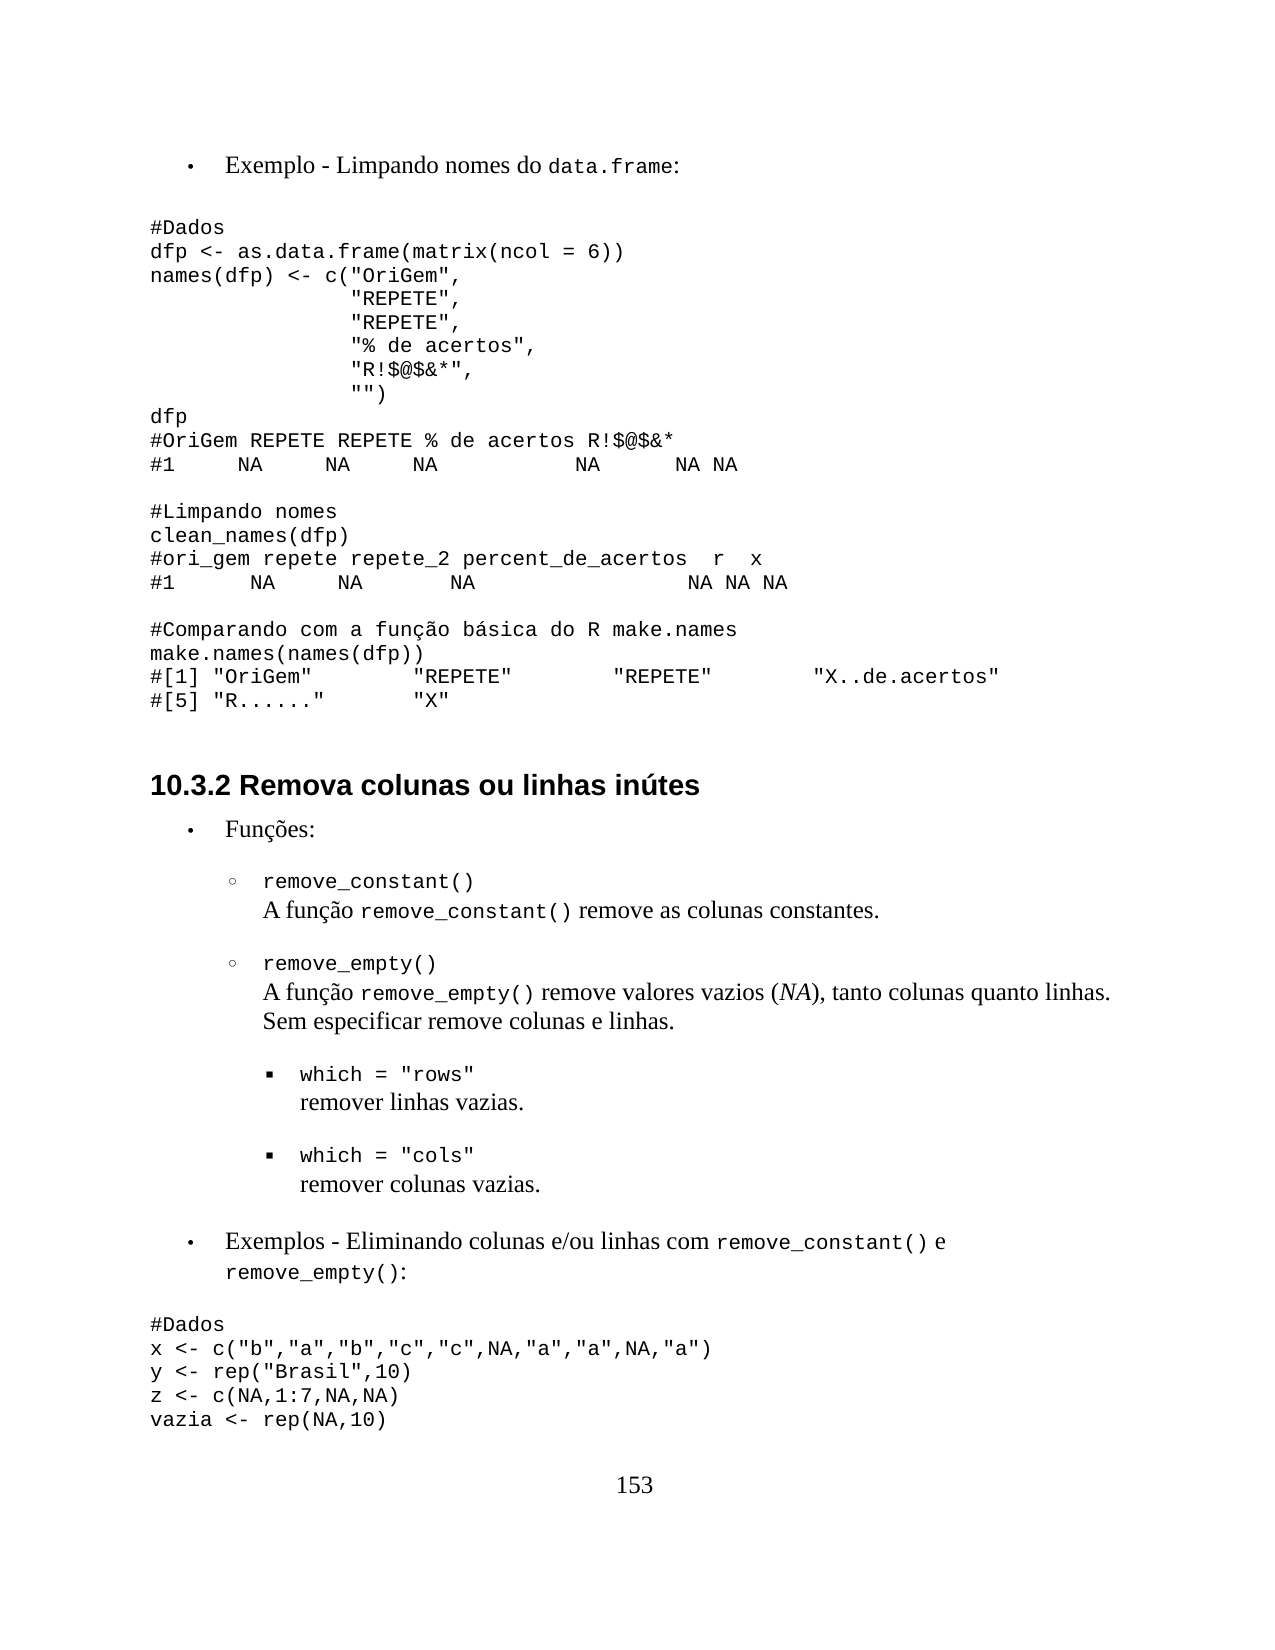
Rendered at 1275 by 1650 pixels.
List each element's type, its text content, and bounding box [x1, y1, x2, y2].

text #Dados [150, 1314, 1125, 1338]
list Exemplos - Eliminando colunas e/ou linhas com remove_constant() e remove_empty(): [187, 1226, 1125, 1314]
list Funções: [187, 814, 1125, 871]
text #1 NA NA NA NA NA NA [150, 572, 1125, 596]
text #Comparando com a função básica do R make.names [150, 619, 1125, 643]
text clean_names(dfp) [150, 525, 1125, 548]
text #Dados [150, 217, 1125, 241]
text #[1] "OriGem" "REPETE" "REPETE" "X..de.acertos" [150, 667, 1125, 690]
text vazia <- rep(NA,10) [150, 1409, 1125, 1432]
text dfp <- as.data.frame(matrix(ncol = 6)) [150, 241, 1125, 264]
text y <- rep("Brasil",10) [150, 1361, 1125, 1385]
list Exemplo - Limpando nomes do data.frame: [187, 150, 1125, 208]
text dfp [150, 406, 1125, 430]
subtitle 10.3.2 Remova colunas ou linhas inútes [150, 768, 1125, 801]
text "") [150, 383, 1125, 406]
text "% de acertos", [150, 336, 1125, 359]
text "REPETE", [150, 288, 1125, 312]
list remove_empty() A função remove_empty() remove valores vazios (NA), tanto colunas quanto linhas. Sem especificar remove colunas e linhas. [225, 953, 1125, 1064]
text "REPETE", [150, 312, 1125, 336]
text #Limpando nomes [150, 501, 1125, 525]
list remove_constant() A função remove_constant() remove as colunas constantes. [225, 871, 1125, 953]
list which = "rows" remover linhas vazias. [262, 1064, 1125, 1145]
text names(dfp) <- c("OriGem", [150, 264, 1125, 288]
text #ori_gem repete repete_2 percent_de_acertos r x [150, 548, 1125, 572]
text z <- c(NA,1:7,NA,NA) [150, 1385, 1125, 1409]
text make.names(names(dfp)) [150, 643, 1125, 667]
text #[5] "R......" "X" [150, 690, 1125, 714]
text #1 NA NA NA NA NA NA [150, 454, 1125, 477]
list which = "cols" remover colunas vazias. [262, 1145, 1125, 1226]
text x <- c("b","a","b","c","c",NA,"a","a",NA,"a") [150, 1338, 1125, 1361]
text "R!$@$&*", [150, 359, 1125, 383]
text #OriGem REPETE REPETE % de acertos R!$@$&* [150, 430, 1125, 454]
